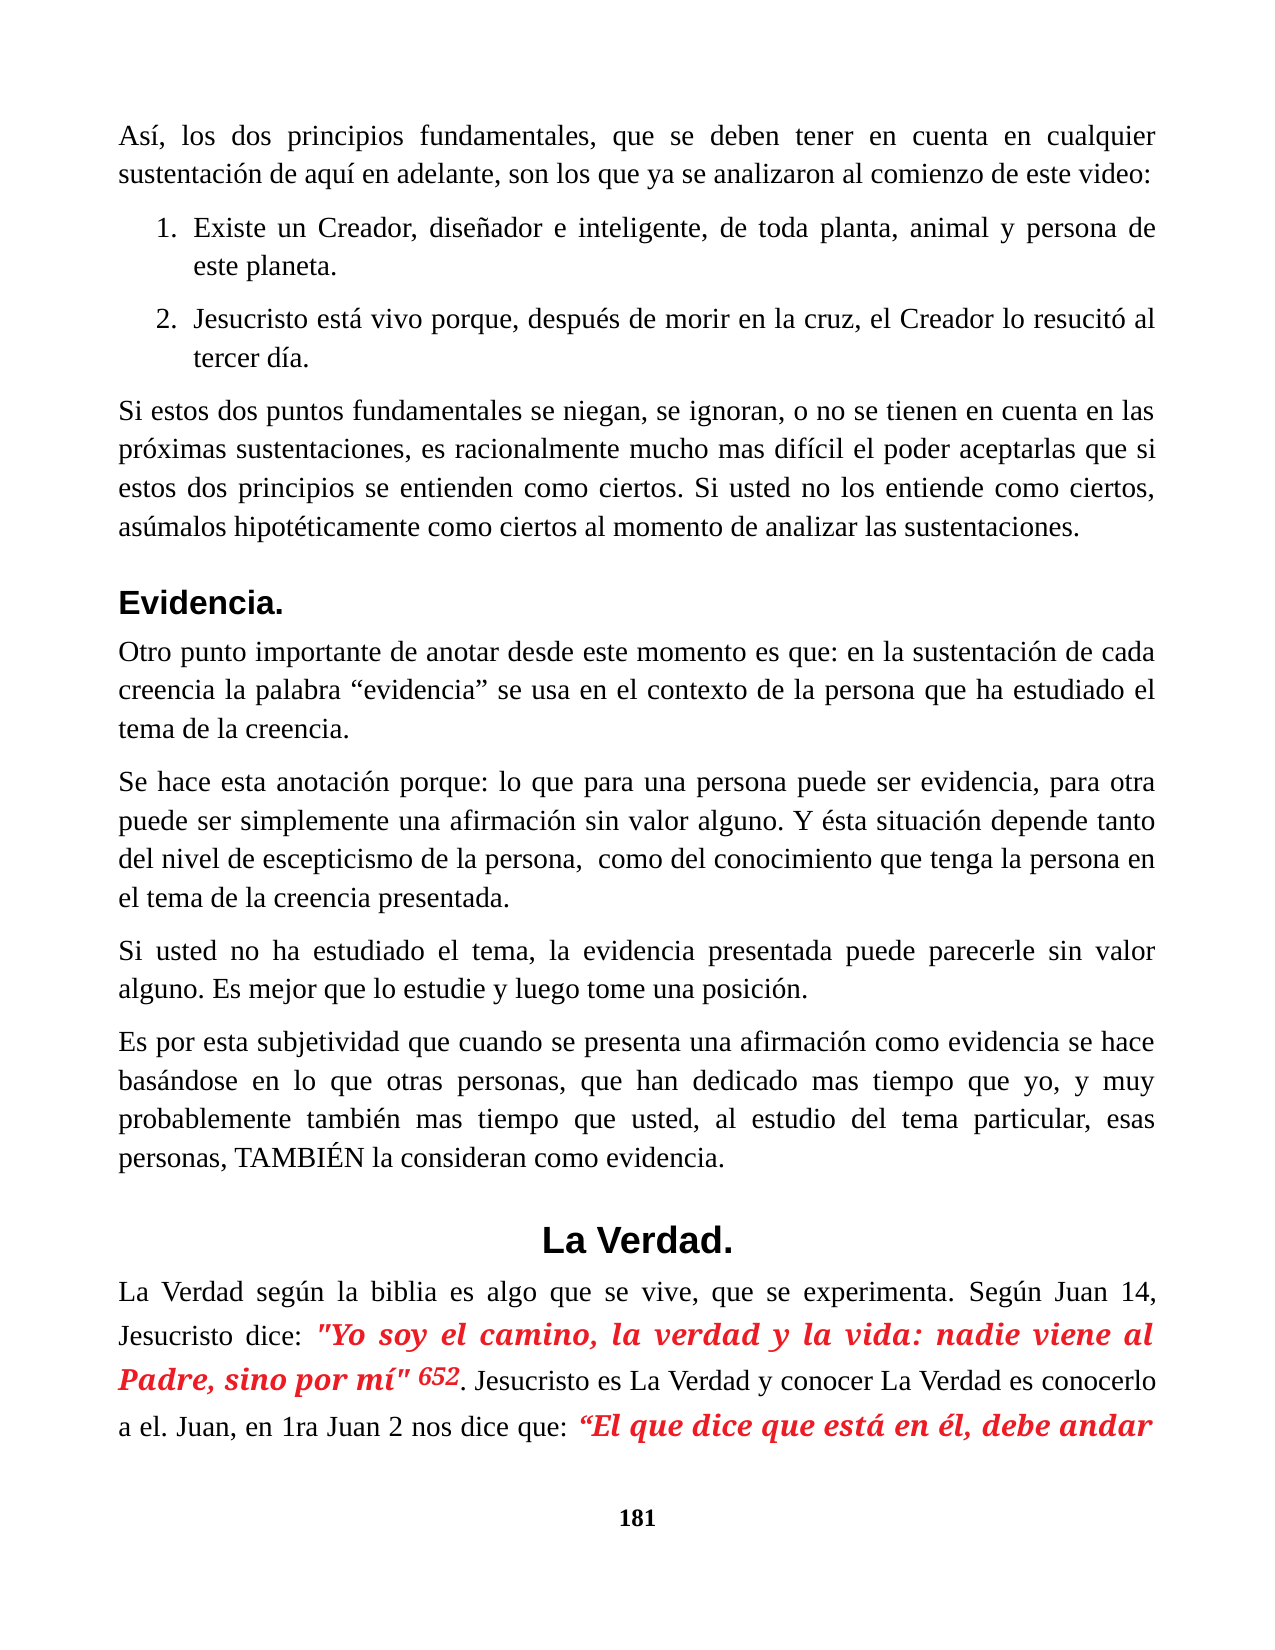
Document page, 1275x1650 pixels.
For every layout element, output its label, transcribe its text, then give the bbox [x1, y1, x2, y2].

text Si estos dos puntos fundamentales se niegan, se ignoran, o no se tienen en cuenta en las próximas sustentaciones, es racionalmente mucho mas difícil el poder aceptarlas que si estos dos principios se entienden como ciertos. Si usted no los entiende como ciertos, asúmalos hipotéticamente como ciertos al momento de analizar las sustentaciones. [118, 393, 1157, 542]
text Así, los dos principios fundamentales, que se deben tener en cuenta en cualquier sustentación de aquí en adelante, son los que ya se analizaron al comienzo de este video: [118, 118, 1157, 190]
text Es por esta subjetividad que cuando se presenta una afirmación como evidencia se hace basándose en lo que otras personas, que han dedicado mas tiempo que yo, y muy probablemente también mas tiempo que usted, al estudio del tema particular, esas personas, TAMBIÉN la consideran como evidencia. [118, 1024, 1157, 1174]
text La Verdad según la biblia es algo que se vive, que se experimenta. Según Juan 14, Jesucristo dice: "Yo soy el camino, la verdad y la vida: nadie viene al Padre, sino por mí" . Jesucristo es La Verdad y conocer La Verdad es conocerlo a el. Juan, en 1ra Juan 2 nos dice que: “El que dice que está en él, debe andar [118, 1274, 1157, 1445]
subtitle Evidencia. [118, 583, 1157, 621]
text Se hace esta anotación porque: lo que para una persona puede ser evidencia, para otra puede ser simplemente una afirmación sin valor alguno. Y ésta situación depende tanto del nivel de escepticismo de la persona, como del conocimiento que tenga la persona en el tema de la creencia presentada. [118, 764, 1157, 913]
subtitle La Verdad. [118, 1218, 1157, 1262]
text Si usted no ha estudiado el tema, la evidencia presentada puede parecerle sin valor alguno. Es mejor que lo estudie y luego tome una posición. [118, 933, 1157, 1005]
list Existe un Creador, diseñador e inteligente, de toda planta, animal y persona de este planeta. [156, 210, 1157, 282]
list Jesucristo está vivo porque, después de morir en la cruz, el Creador lo resucitó al tercer día. [156, 301, 1157, 373]
text Otro punto importante de anotar desde este momento es que: en la sustentación de cada creencia la palabra “evidencia” se usa en el contexto de la persona que ha estudiado el tema de la creencia. [118, 634, 1157, 744]
